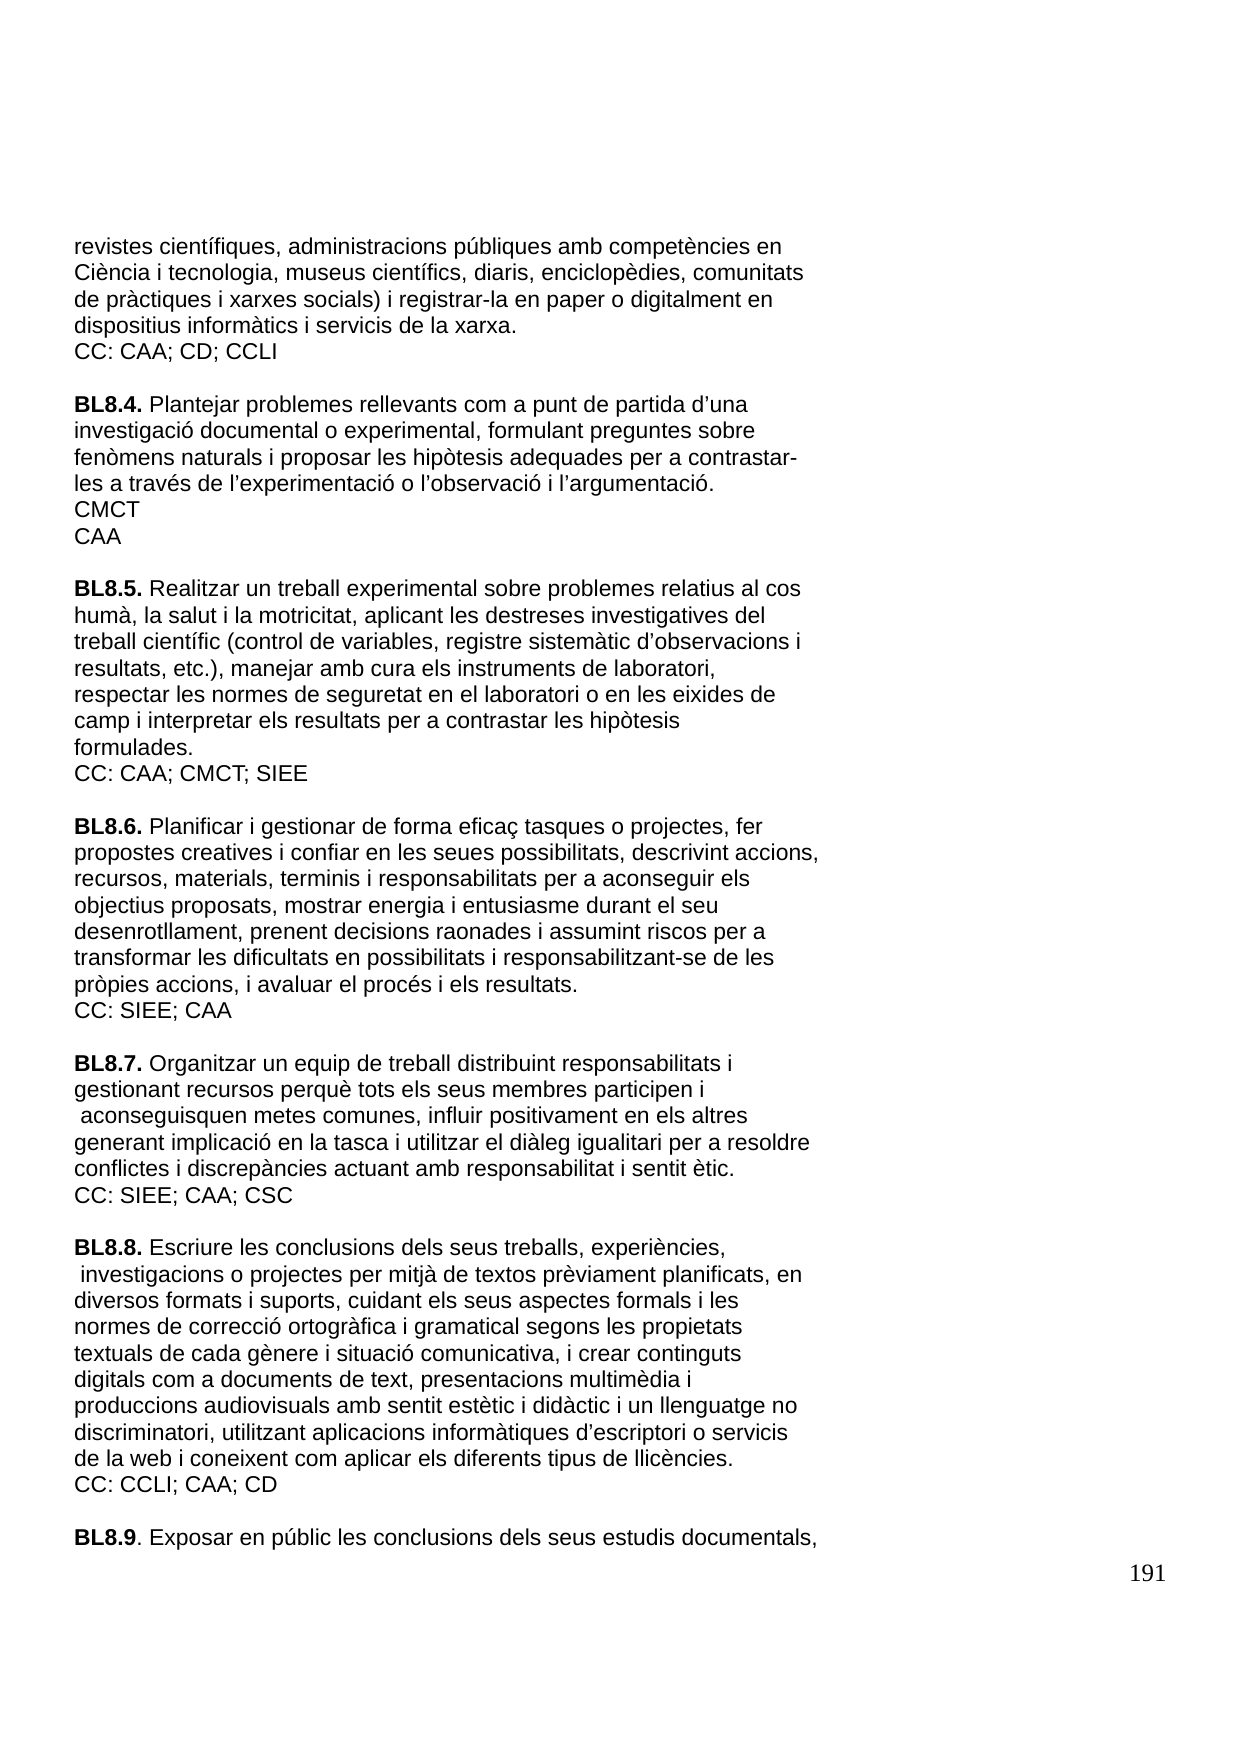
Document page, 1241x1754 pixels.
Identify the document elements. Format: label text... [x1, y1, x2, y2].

text formulades. [74, 733, 1166, 760]
text BL8.4. Plantejar problemes rellevants com a punt de partida d’una [74, 391, 1166, 417]
text respectar les normes de seguretat en el laboratori o en les eixides de [74, 681, 1166, 707]
text CC: SIEE; CAA [74, 997, 1166, 1023]
text camp i interpretar els resultats per a contrastar les hipòtesis [74, 707, 1166, 733]
text generant implicació en la tasca i utilitzar el diàleg igualitari per a resoldre [74, 1129, 1166, 1155]
text digitals com a documents de text, presentacions multimèdia i [74, 1366, 1166, 1392]
text BL8.7. Organitzar un equip de treball distribuint responsabilitats i [74, 1050, 1166, 1076]
text CC: CAA; CD; CCLI [74, 338, 1166, 364]
text transformar les dificultats en possibilitats i responsabilitzant-se de les [74, 944, 1166, 971]
text Ciència i tecnologia, museus científics, diaris, enciclopèdies, comunitats [74, 259, 1166, 286]
text desenrotllament, prenent decisions raonades i assumint riscos per a [74, 918, 1166, 944]
text CMCT [74, 496, 1166, 523]
text gestionant recursos perquè tots els seus membres participen i [74, 1076, 1166, 1102]
text investigació documental o experimental, formulant preguntes sobre [74, 417, 1166, 444]
text de pràctiques i xarxes socials) i registrar-la en paper o digitalment en [74, 286, 1166, 312]
text dispositius informàtics i servicis de la xarxa. [74, 312, 1166, 338]
text revistes científiques, administracions públiques amb competències en [74, 233, 1166, 259]
text CC: CAA; CMCT; SIEE [74, 760, 1166, 786]
text conflictes i discrepàncies actuant amb responsabilitat i sentit ètic. [74, 1155, 1166, 1182]
text humà, la salut i la motricitat, aplicant les destreses investigatives del [74, 602, 1166, 628]
text discriminatori, utilitzant aplicacions informàtiques d’escriptori o servicis [74, 1419, 1166, 1445]
text resultats, etc.), manejar amb cura els instruments de laboratori, [74, 654, 1166, 681]
text fenòmens naturals i proposar les hipòtesis adequades per a contrastar- [74, 444, 1166, 470]
text CAA [74, 523, 1166, 549]
text objectius proposats, mostrar energia i entusiasme durant el seu [74, 892, 1166, 918]
text aconseguisquen metes comunes, influir positivament en els altres [74, 1102, 1166, 1129]
text propostes creatives i confiar en les seues possibilitats, descrivint accions, [74, 839, 1166, 865]
text BL8.8. Escriure les conclusions dels seus treballs, experiències, [74, 1234, 1166, 1261]
text recursos, materials, terminis i responsabilitats per a aconseguir els [74, 865, 1166, 892]
text CC: CCLI; CAA; CD [74, 1471, 1166, 1498]
text diversos formats i suports, cuidant els seus aspectes formals i les [74, 1287, 1166, 1313]
text investigacions o projectes per mitjà de textos prèviament planificats, en [74, 1261, 1166, 1287]
text pròpies accions, i avaluar el procés i els resultats. [74, 971, 1166, 997]
text normes de correcció ortogràfica i gramatical segons les propietats [74, 1313, 1166, 1340]
text BL8.9. Exposar en públic les conclusions dels seus estudis documentals, [74, 1524, 1166, 1551]
text treball científic (control de variables, registre sistemàtic d’observacions i [74, 628, 1166, 654]
text BL8.5. Realitzar un treball experimental sobre problemes relatius al cos [74, 575, 1166, 602]
text BL8.6. Planificar i gestionar de forma eficaç tasques o projectes, fer [74, 813, 1166, 839]
text les a través de l’experimentació o l’observació i l’argumentació. [74, 470, 1166, 496]
text textuals de cada gènere i situació comunicativa, i crear continguts [74, 1340, 1166, 1366]
text produccions audiovisuals amb sentit estètic i didàctic i un llenguatge no [74, 1392, 1166, 1419]
text de la web i coneixent com aplicar els diferents tipus de llicències. [74, 1445, 1166, 1471]
text CC: SIEE; CAA; CSC [74, 1182, 1166, 1208]
